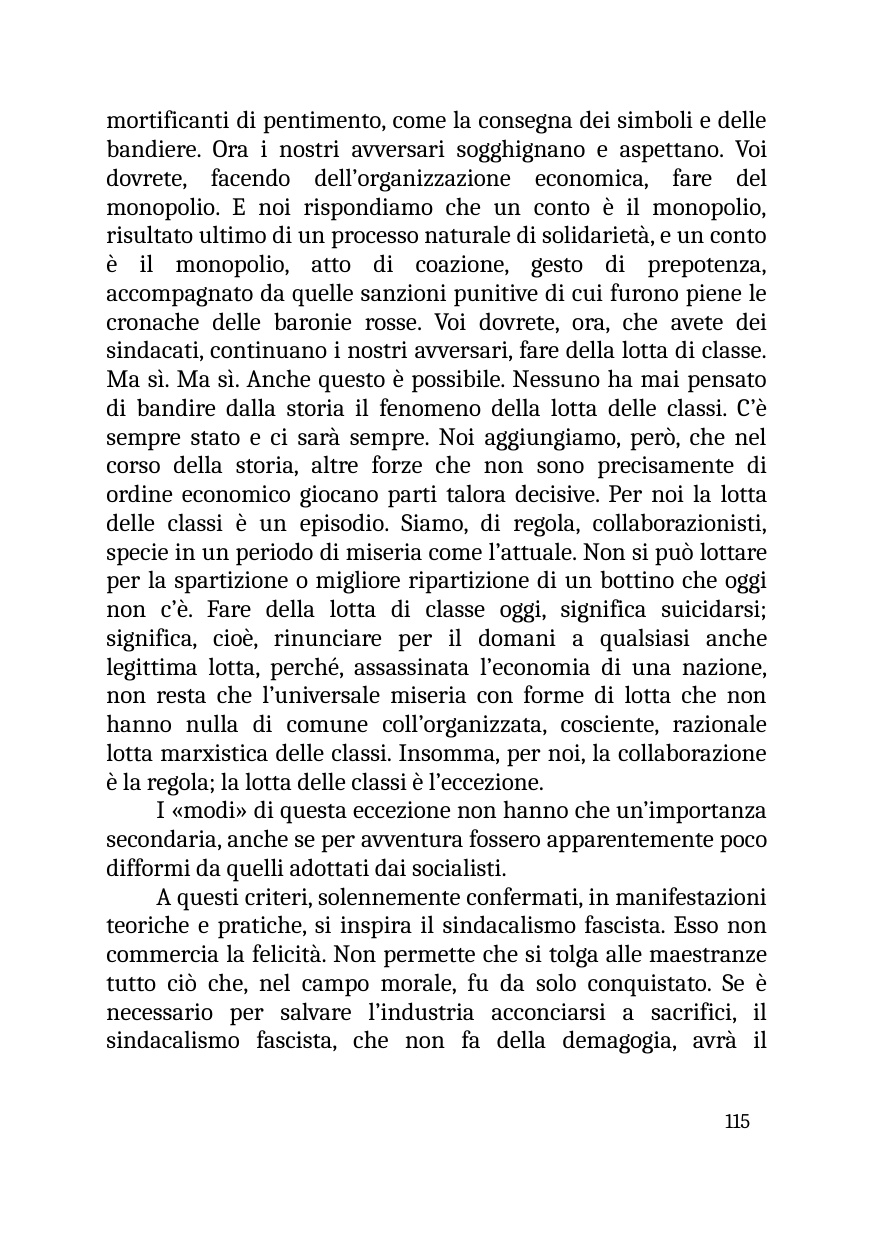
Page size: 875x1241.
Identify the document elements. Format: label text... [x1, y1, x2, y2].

text I «modi» di questa eccezione non hanno che un’importanza secondaria, anche se per avventura fossero apparentemente poco difformi da quelli adottati dai socialisti. [106, 796, 768, 882]
text mortificanti di pentimento, come la consegna dei simboli e delle bandiere. Ora i nostri avversari sogghignano e aspettano. Voi dovrete, facendo dell’organizzazione economica, fare del monopolio. E noi rispondiamo che un conto è il monopolio, risultato ultimo di un processo naturale di solidarietà, e un conto è il monopolio, atto di coazione, gesto di prepotenza, accompagnato da quelle sanzioni punitive di cui furono piene le cronache delle baronie rosse. Voi dovrete, ora, che avete dei sindacati, continuano i nostri avversari, fare della lotta di classe. Ma sì. Ma sì. Anche questo è possibile. Nessuno ha mai pensato di bandire dalla storia il fenomeno della lotta delle classi. C’è sempre stato e ci sarà sempre. Noi aggiungiamo, però, che nel corso della storia, altre forze che non sono precisamente di ordine economico giocano parti talora decisive. Per noi la lotta delle classi è un episodio. Siamo, di regola, collaborazionisti, specie in un periodo di miseria come l’attuale. Non si può lottare per la spartizione o migliore ripartizione di un bottino che oggi non c’è. Fare della lotta di classe oggi, significa suicidarsi; significa, cioè, rinunciare per il domani a qualsiasi anche legittima lotta, perché, assassinata l’economia di una nazione, non resta che l’universale miseria con forme di lotta che non hanno nulla di comune coll’organizzata, cosciente, razionale lotta marxistica delle classi. Insomma, per noi, la collaborazione è la regola; la lotta delle classi è l’eccezione. [106, 106, 768, 796]
text A questi criteri, solennemente confermati, in manifestazioni teoriche e pratiche, si inspira il sindacalismo fascista. Esso non commercia la felicità. Non permette che si tolga alle maestranze tutto ciò che, nel campo morale, fu da solo conquistato. Se è necessario per salvare l’industria acconciarsi a sacrifici, il sindacalismo fascista, che non fa della demagogia, avrà il [106, 882, 768, 1055]
